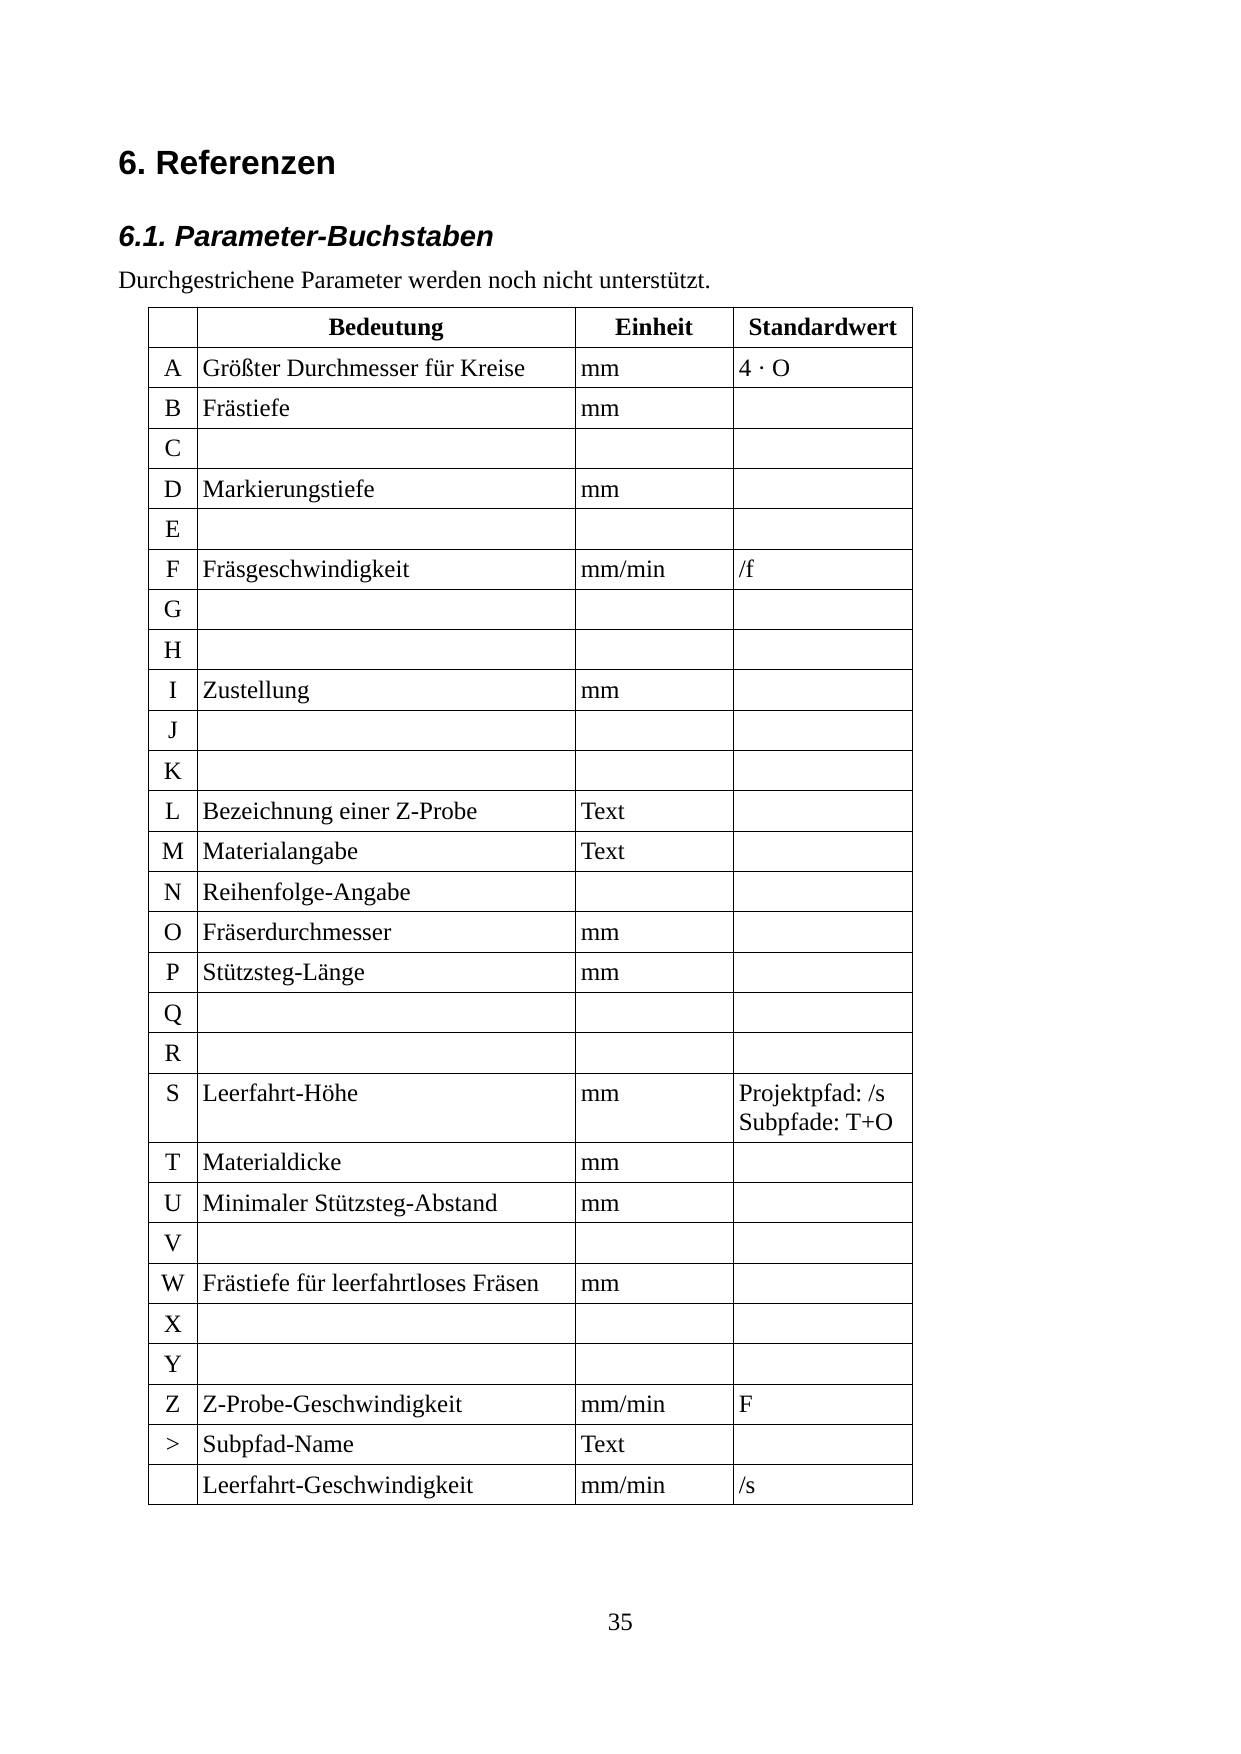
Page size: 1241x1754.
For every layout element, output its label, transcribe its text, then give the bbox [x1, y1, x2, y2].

table_cell F [734, 1385, 912, 1424]
table_cell [576, 1344, 733, 1383]
table_cell [576, 590, 733, 629]
table_cell Leerfahrt-Geschwindigkeit [198, 1465, 575, 1504]
table_cell Fräsgeschwindigkeit [198, 550, 575, 589]
table_cell [734, 1033, 912, 1072]
table_cell Stützsteg-Länge [198, 953, 575, 992]
table_cell [198, 630, 575, 669]
table_cell [576, 509, 733, 548]
table_cell Text [576, 832, 733, 871]
table_cell Z-Probe-Geschwindigkeit [198, 1385, 575, 1424]
table_cell P [149, 953, 197, 992]
table_cell Zustellung [198, 670, 575, 710]
subtitle 6.1. Parameter-Buchstaben [118, 219, 1122, 253]
table_cell mm/min [576, 1385, 733, 1424]
table_cell [734, 711, 912, 750]
table_cell D [149, 469, 197, 508]
table_cell /s [734, 1465, 912, 1504]
table_cell W [149, 1264, 197, 1303]
table_cell Text [576, 1425, 733, 1464]
table_cell [734, 509, 912, 548]
table_cell S [149, 1074, 197, 1142]
table_cell X [149, 1304, 197, 1343]
table_cell Materialangabe [198, 832, 575, 871]
table_cell [198, 1344, 575, 1383]
table_header Einheit [576, 308, 733, 347]
table_cell > [149, 1425, 197, 1464]
table_cell R [149, 1033, 197, 1072]
table_cell [198, 993, 575, 1032]
table_cell Frästiefe [198, 388, 575, 427]
table_cell [149, 1465, 197, 1504]
table_cell T [149, 1143, 197, 1182]
table_cell [734, 953, 912, 992]
table_cell mm [576, 1264, 733, 1303]
table_cell [734, 429, 912, 468]
table_cell mm [576, 1074, 733, 1142]
table_cell M [149, 832, 197, 871]
table_cell mm [576, 469, 733, 508]
table_cell mm [576, 953, 733, 992]
table_cell O [149, 912, 197, 952]
table_cell [198, 1304, 575, 1343]
table_cell [576, 630, 733, 669]
table_cell [198, 1033, 575, 1072]
table_header Bedeutung [198, 308, 575, 347]
table_cell mm [576, 670, 733, 710]
table_cell mm [576, 388, 733, 427]
table_cell F [149, 550, 197, 589]
table_cell U [149, 1183, 197, 1222]
table_cell [576, 1033, 733, 1072]
table_cell G [149, 590, 197, 629]
table_cell [198, 751, 575, 790]
table_cell [734, 469, 912, 508]
table_cell [734, 912, 912, 952]
table_cell mm/min [576, 1465, 733, 1504]
table_cell Materialdicke [198, 1143, 575, 1182]
table_header Standardwert [734, 308, 912, 347]
table_cell Text [576, 791, 733, 831]
table_cell [734, 388, 912, 427]
table_cell [576, 751, 733, 790]
table_cell Leerfahrt-Höhe [198, 1074, 575, 1142]
table_cell 4 · O [734, 348, 912, 387]
table_cell [576, 711, 733, 750]
table_cell mm/min [576, 550, 733, 589]
table_cell [198, 590, 575, 629]
table_cell H [149, 630, 197, 669]
table_cell A [149, 348, 197, 387]
table_cell Frästiefe für leerfahrtloses Fräsen [198, 1264, 575, 1303]
table_cell [198, 429, 575, 468]
table_cell Markierungstiefe [198, 469, 575, 508]
table_cell Y [149, 1344, 197, 1383]
table_cell [198, 1223, 575, 1262]
table_cell Subpfad-Name [198, 1425, 575, 1464]
table_cell Fräserdurchmesser [198, 912, 575, 952]
table_cell [734, 590, 912, 629]
table_cell Größter Durchmesser für Kreise [198, 348, 575, 387]
table_cell Z [149, 1385, 197, 1424]
table_cell Minimaler Stützsteg-Abstand [198, 1183, 575, 1222]
subtitle 6. Referenzen [118, 143, 1122, 182]
table_cell N [149, 872, 197, 911]
table_cell [576, 1223, 733, 1262]
table_cell [734, 1183, 912, 1222]
table_cell C [149, 429, 197, 468]
table_cell [734, 1304, 912, 1343]
table_cell mm [576, 1183, 733, 1222]
table_cell mm [576, 1143, 733, 1182]
table_cell Bezeichnung einer Z-Probe [198, 791, 575, 831]
table_cell [734, 1264, 912, 1303]
table_cell V [149, 1223, 197, 1262]
table_cell [198, 509, 575, 548]
table_cell [734, 1223, 912, 1262]
table_cell [734, 872, 912, 911]
table_cell [734, 1425, 912, 1464]
table_cell [198, 711, 575, 750]
table_cell [576, 1304, 733, 1343]
text Durchgestrichene Parameter werden noch nicht unterstützt. [118, 265, 1122, 294]
table_cell [576, 993, 733, 1032]
table_cell [734, 670, 912, 710]
table_cell J [149, 711, 197, 750]
table_cell [734, 1143, 912, 1182]
table_cell K [149, 751, 197, 790]
table_cell /f [734, 550, 912, 589]
table_cell mm [576, 348, 733, 387]
table_cell [734, 832, 912, 871]
table_cell Reihenfolge-Angabe [198, 872, 575, 911]
table_cell [734, 1344, 912, 1383]
table_cell [734, 791, 912, 831]
table_cell E [149, 509, 197, 548]
table_cell L [149, 791, 197, 831]
table_cell [576, 872, 733, 911]
table_cell [734, 751, 912, 790]
table_header [149, 308, 197, 347]
table_cell [734, 630, 912, 669]
table_cell mm [576, 912, 733, 952]
table_cell [734, 993, 912, 1032]
table_cell [576, 429, 733, 468]
table_cell B [149, 388, 197, 427]
table_cell Q [149, 993, 197, 1032]
table_cell Projektpfad: /s Subpfade: T+O [734, 1074, 912, 1142]
table_cell I [149, 670, 197, 710]
